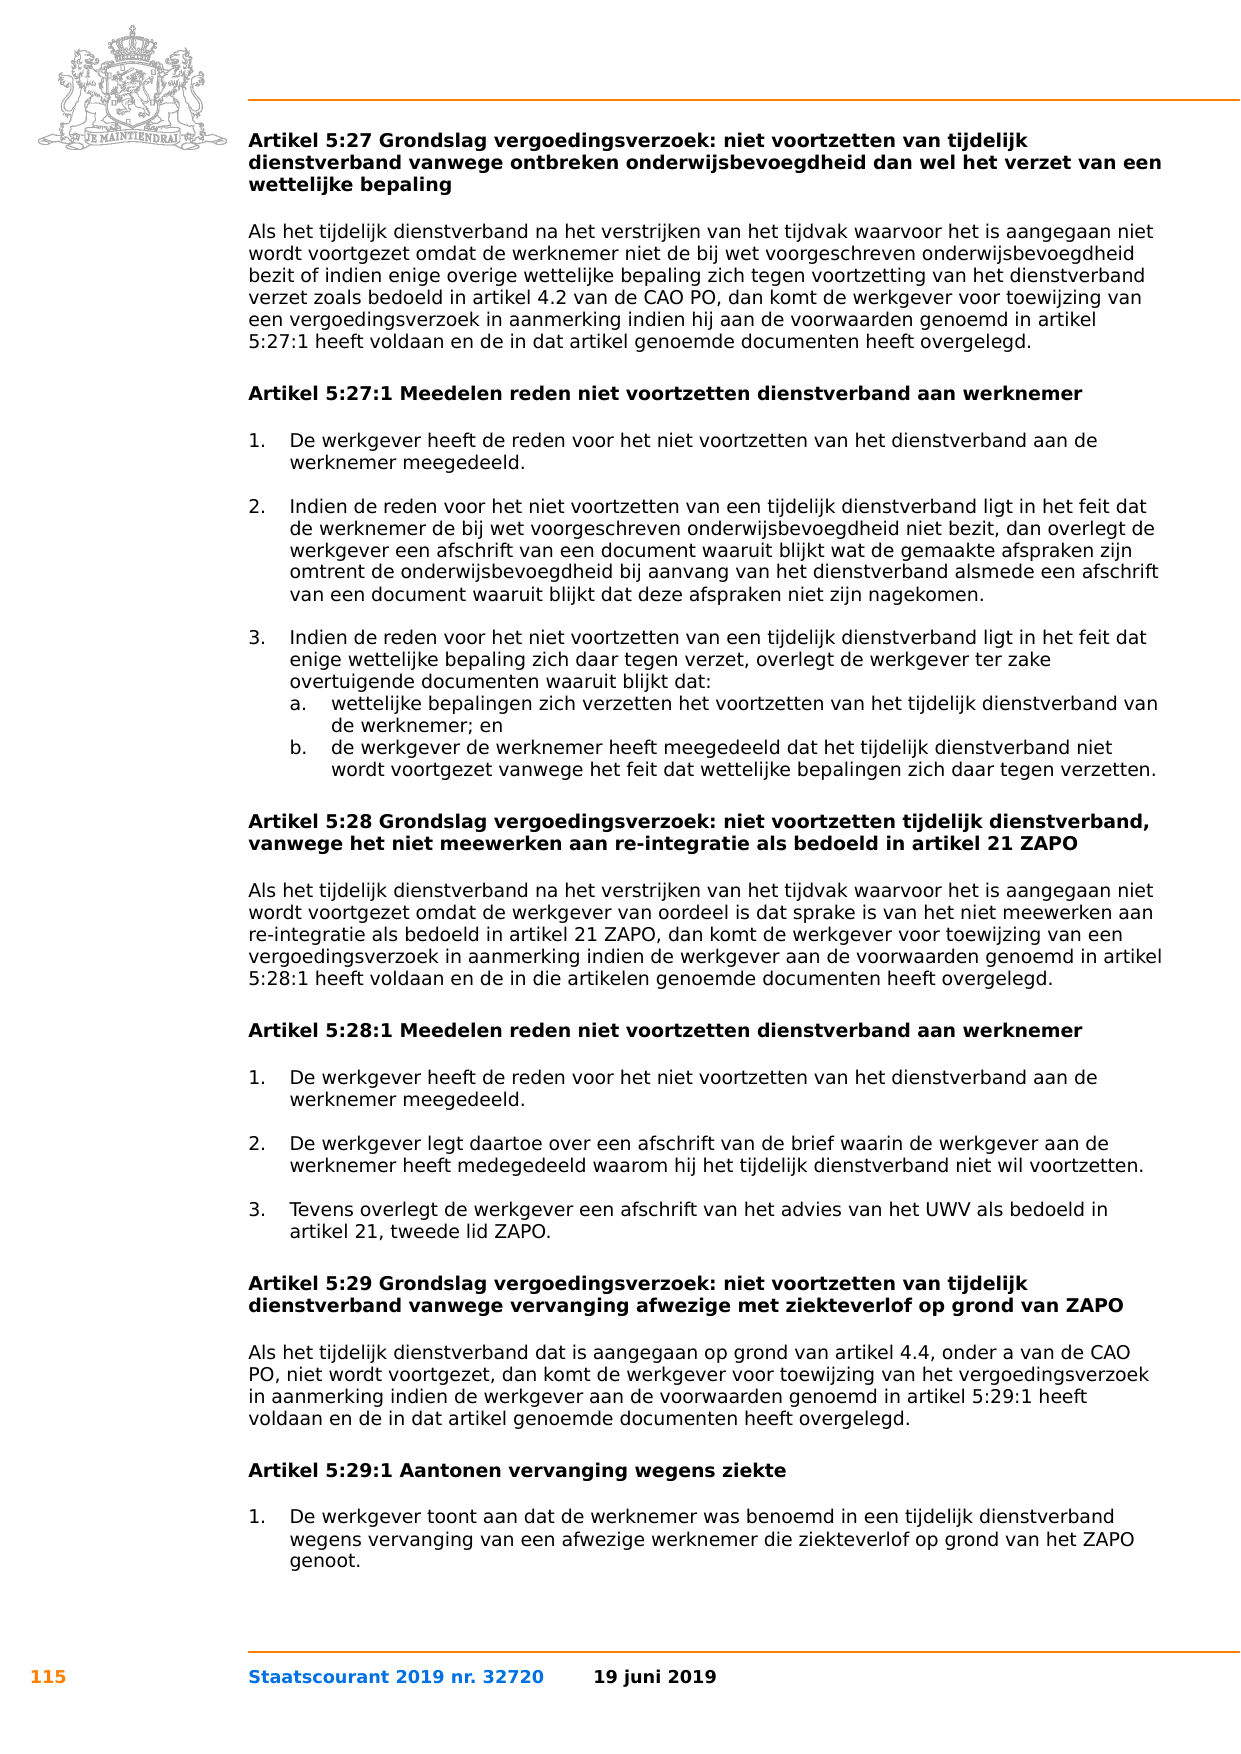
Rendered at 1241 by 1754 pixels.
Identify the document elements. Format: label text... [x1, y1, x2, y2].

text Als het tijdelijk dienstverband na het verstrijken van het tijdvak waarvoor het is aangegaan niet wordt voortgezet omdat de werkgever van oordeel is dat sprake is van het niet meewerken aan re-integratie als bedoeld in artikel 21 ZAPO, dan komt de werkgever voor toewijzing van een vergoedingsverzoek in aanmerking indien de werkgever aan de voorwaarden genoemd in artikel 5:28:1 heeft voldaan en de in die artikelen genoemde documenten heeft overgelegd. [248, 880, 1163, 990]
subtitle Artikel 5:29:1 Aantonen vervanging wegens ziekte [248, 1459, 1163, 1481]
subtitle Artikel 5:28:1 Meedelen reden niet voortzetten dienstverband aan werknemer [248, 1020, 1163, 1042]
subtitle Artikel 5:27 Grondslag vergoedingsverzoek: niet voortzetten van tijdelijk dienstverband vanwege ontbreken onderwijsbevoegdheid dan wel het verzet van een wettelijke bepaling [248, 130, 1163, 196]
text 1. De werkgever toont aan dat de werknemer was benoemd in een tijdelijk dienstverband wegens vervanging van een afwezige werknemer die ziekteverlof op grond van het ZAPO genoot. [248, 1506, 1163, 1572]
text 2. De werkgever legt daartoe over een afschrift van de brief waarin de werkgever aan de werknemer heeft medegedeeld waarom hij het tijdelijk dienstverband niet wil voortzetten. [248, 1133, 1163, 1177]
text 3. Indien de reden voor het niet voortzetten van een tijdelijk dienstverband ligt in het feit dat enige wettelijke bepaling zich daar tegen verzet, overlegt de werkgever ter zake overtuigende documenten waaruit blijkt dat: [248, 627, 1163, 693]
subtitle Artikel 5:27:1 Meedelen reden niet voortzetten dienstverband aan werknemer [248, 383, 1163, 405]
text 3. Tevens overlegt de werkgever een afschrift van het advies van het UWV als bedoeld in artikel 21, tweede lid ZAPO. [248, 1199, 1163, 1243]
text 1. De werkgever heeft de reden voor het niet voortzetten van het dienstverband aan de werknemer meegedeeld. [248, 1067, 1163, 1111]
subtitle Artikel 5:28 Grondslag vergoedingsverzoek: niet voortzetten tijdelijk dienstverband, vanwege het niet meewerken aan re-integratie als bedoeld in artikel 21 ZAPO [248, 811, 1163, 855]
text 1. De werkgever heeft de reden voor het niet voortzetten van het dienstverband aan de werknemer meegedeeld. [248, 430, 1163, 474]
text Als het tijdelijk dienstverband na het verstrijken van het tijdvak waarvoor het is aangegaan niet wordt voortgezet omdat de werknemer niet de bij wet voorgeschreven onderwijsbevoegdheid bezit of indien enige overige wettelijke bepaling zich tegen voortzetting van het dienstverband verzet zoals bedoeld in artikel 4.2 van de CAO PO, dan komt de werkgever voor toewijzing van een vergoedingsverzoek in aanmerking indien hij aan de voorwaarden genoemd in artikel 5:27:1 heeft voldaan en de in dat artikel genoemde documenten heeft overgelegd. [248, 221, 1163, 353]
text a. wettelijke bepalingen zich verzetten het voortzetten van het tijdelijk dienstverband van de werknemer; en [289, 693, 1163, 737]
picture [38, 25, 227, 150]
text 2. Indien de reden voor het niet voortzetten van een tijdelijk dienstverband ligt in het feit dat de werknemer de bij wet voorgeschreven onderwijsbevoegdheid niet bezit, dan overlegt de werkgever een afschrift van een document waaruit blijkt wat de gemaakte afspraken zijn omtrent de onderwijsbevoegdheid bij aanvang van het dienstverband alsmede een afschrift van een document waaruit blijkt dat deze afspraken niet zijn nagekomen. [248, 496, 1163, 605]
text b. de werkgever de werknemer heeft meegedeeld dat het tijdelijk dienstverband niet wordt voortgezet vanwege het feit dat wettelijke bepalingen zich daar tegen verzetten. [289, 737, 1163, 781]
subtitle Artikel 5:29 Grondslag vergoedingsverzoek: niet voortzetten van tijdelijk dienstverband vanwege vervanging afwezige met ziekteverlof op grond van ZAPO [248, 1273, 1163, 1317]
text Als het tijdelijk dienstverband dat is aangegaan op grond van artikel 4.4, onder a van de CAO PO, niet wordt voortgezet, dan komt de werkgever voor toewijzing van het vergoedingsverzoek in aanmerking indien de werkgever aan de voorwaarden genoemd in artikel 5:29:1 heeft voldaan en de in dat artikel genoemde documenten heeft overgelegd. [248, 1342, 1163, 1429]
